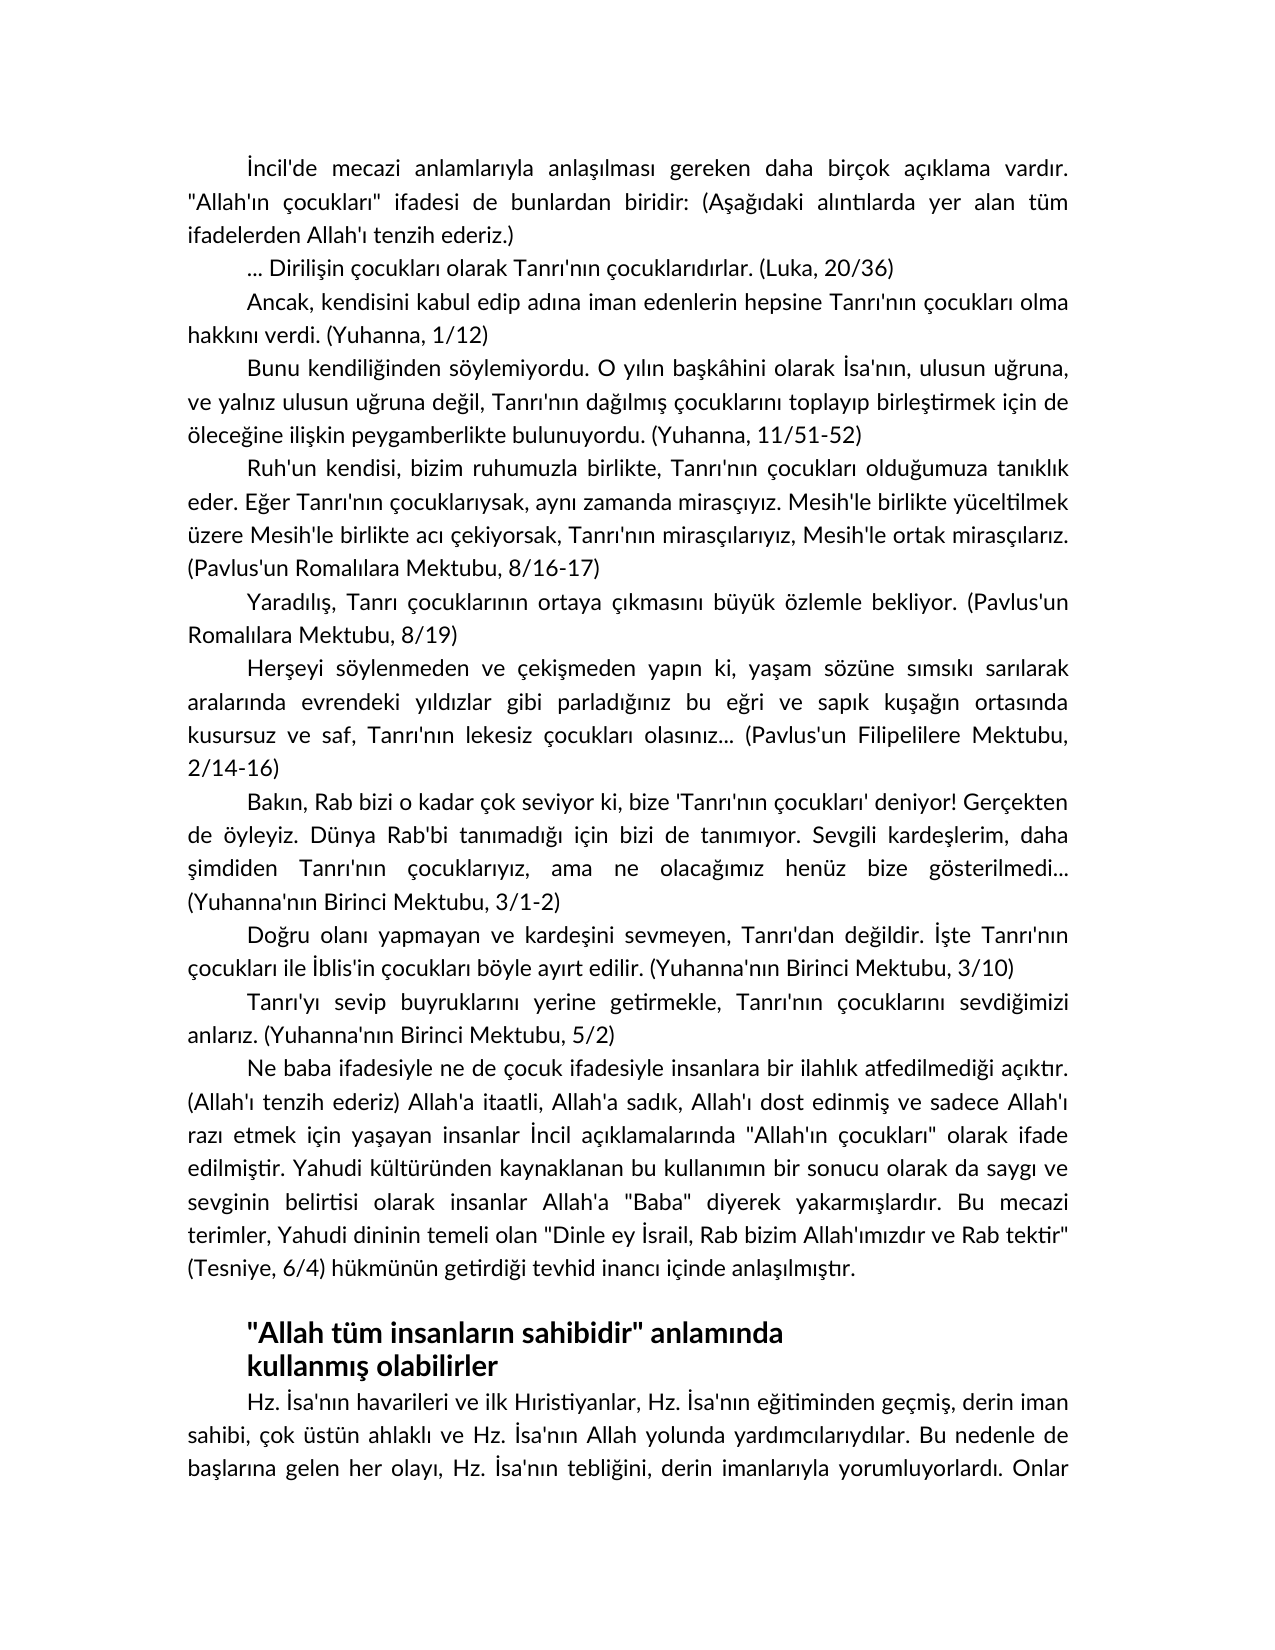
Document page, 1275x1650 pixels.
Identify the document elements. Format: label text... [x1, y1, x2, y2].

text Bakın, Rab bizi o kadar çok seviyor ki, bize 'Tanrı'nın çocukları' deniyor! Gerçekten de öyleyiz. Dünya Rab'bi tanımadığı için bizi de tanımıyor. Sevgili kardeşlerim, daha şimdiden Tanrı'nın çocuklarıyız, ama ne olacağımız henüz bize gösterilmedi... (Yuhanna'nın Birinci Mektubu, 3/1-2) [187, 783, 1070, 917]
text Tanrı'yı sevip buyruklarını yerine getirmekle, Tanrı'nın çocuklarını sevdiğimizi anlarız. (Yuhanna'nın Birinci Mektubu, 5/2) [187, 983, 1070, 1050]
text Doğru olanı yapmayan ve kardeşini sevmeyen, Tanrı'dan değildir. İşte Tanrı'nın çocukları ile İblis'in çocukları böyle ayırt edilir. (Yuhanna'nın Birinci Mektubu, 3/10) [187, 917, 1070, 983]
text Ancak, kendisini kabul edip adına iman edenlerin hepsine Tanrı'nın çocukları olma hakkını verdi. (Yuhanna, 1/12) [187, 283, 1070, 350]
text Hz. İsa'nın havarileri ve ilk Hıristiyanlar, Hz. İsa'nın eğitiminden geçmiş, derin iman sahibi, çok üstün ahlaklı ve Hz. İsa'nın Allah yolunda yardımcılarıydılar. Bu nedenle de başlarına gelen her olayı, Hz. İsa'nın tebliğini, derin imanlarıyla yorumluyorlardı. Onlar [187, 1383, 1070, 1483]
text kullanmış olabilirler [187, 1350, 1070, 1383]
text Bunu kendiliğinden söylemiyordu. O yılın başkâhini olarak İsa'nın, ulusun uğruna, ve yalnız ulusun uğruna değil, Tanrı'nın dağılmış çocuklarını toplayıp birleştirmek için de öleceğine ilişkin peygamberlikte bulunuyordu. (Yuhanna, 11/51-52) [187, 350, 1070, 450]
text "Allah tüm insanların sahibidir" anlamında [187, 1317, 1070, 1350]
text İncil'de mecazi anlamlarıyla anlaşılması gereken daha birçok açıklama vardır. "Allah'ın çocukları" ifadesi de bunlardan biridir: (Aşağıdaki alıntılarda yer alan tüm ifadelerden Allah'ı tenzih ederiz.) [187, 150, 1070, 250]
text Yaradılış, Tanrı çocuklarının ortaya çıkmasını büyük özlemle bekliyor. (Pavlus'un Romalılara Mektubu, 8/19) [187, 583, 1070, 650]
text ... Dirilişin çocukları olarak Tanrı'nın çocuklarıdırlar. (Luka, 20/36) [187, 250, 1070, 283]
text Herşeyi söylenmeden ve çekişmeden yapın ki, yaşam sözüne sımsıkı sarılarak aralarında evrendeki yıldızlar gibi parladığınız bu eğri ve sapık kuşağın ortasında kusursuz ve saf, Tanrı'nın lekesiz çocukları olasınız... (Pavlus'un Filipelilere Mektubu, 2/14-16) [187, 650, 1070, 783]
text Ne baba ifadesiyle ne de çocuk ifadesiyle insanlara bir ilahlık atfedilmediği açıktır. (Allah'ı tenzih ederiz) Allah'a itaatli, Allah'a sadık, Allah'ı dost edinmiş ve sadece Allah'ı razı etmek için yaşayan insanlar İncil açıklamalarında "Allah'ın çocukları" olarak ifade edilmiştir. Yahudi kültüründen kaynaklanan bu kullanımın bir sonucu olarak da saygı ve sevginin belirtisi olarak insanlar Allah'a "Baba" diyerek yakarmışlardır. Bu mecazi terimler, Yahudi dininin temeli olan "Dinle ey İsrail, Rab bizim Allah'ımızdır ve Rab tektir" (Tesniye, 6/4) hükmünün getirdiği tevhid inancı içinde anlaşılmıştır. [187, 1050, 1070, 1283]
text Ruh'un kendisi, bizim ruhumuzla birlikte, Tanrı'nın çocukları olduğumuza tanıklık eder. Eğer Tanrı'nın çocuklarıysak, aynı zamanda mirasçıyız. Mesih'le birlikte yüceltilmek üzere Mesih'le birlikte acı çekiyorsak, Tanrı'nın mirasçılarıyız, Mesih'le ortak mirasçılarız. (Pavlus'un Romalılara Mektubu, 8/16-17) [187, 450, 1070, 583]
